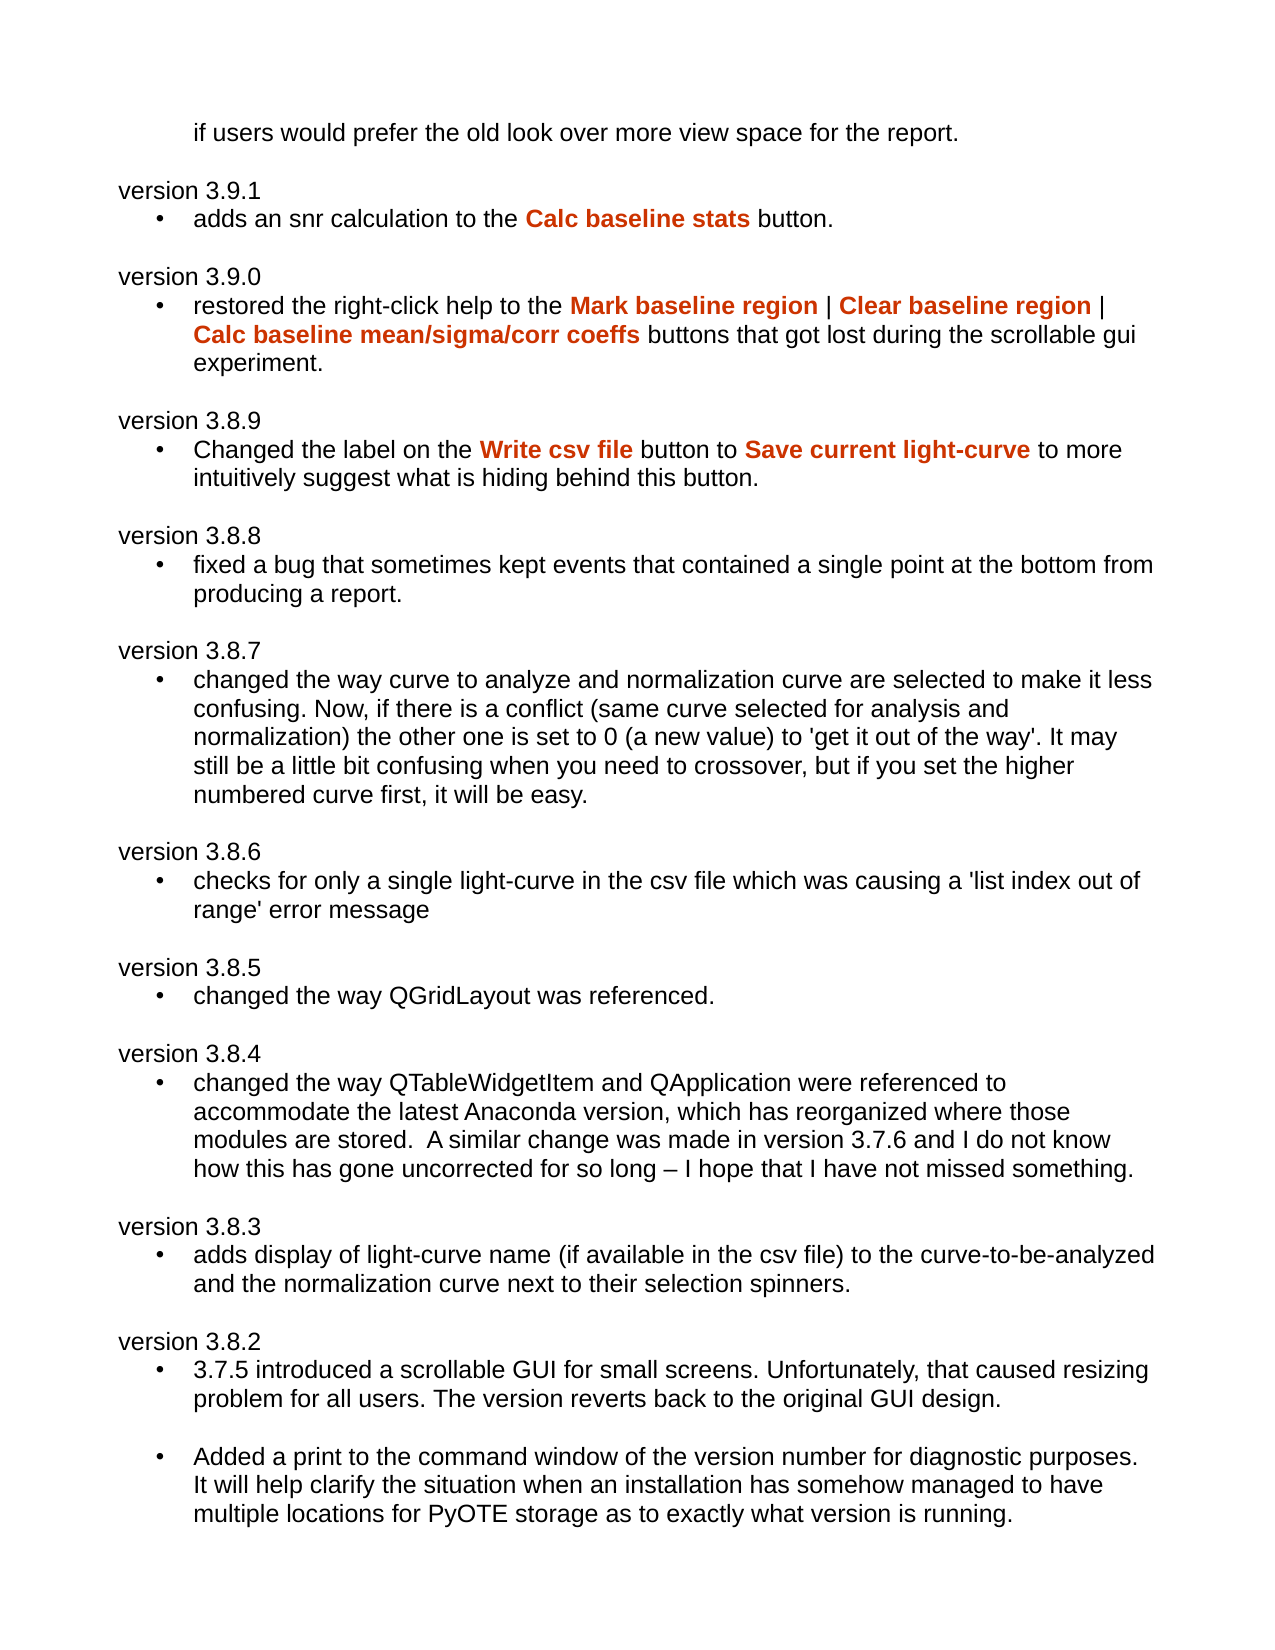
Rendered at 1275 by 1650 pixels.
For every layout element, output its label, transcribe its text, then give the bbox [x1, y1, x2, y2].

text version 3.8.3 [118, 1211, 1157, 1240]
text version 3.8.5 [118, 952, 1157, 981]
text version 3.9.1 [118, 176, 1157, 204]
list checks for only a single light-curve in the csv file which was causing a 'list index out of range' error message [156, 866, 1157, 952]
text version 3.8.2 [118, 1327, 1157, 1355]
text version 3.9.0 [118, 262, 1157, 291]
list 3.7.5 introduced a scrollable GUI for small screens. Unfortunately, that caused resizing problem for all users. The version reverts back to the original GUI design. [156, 1355, 1157, 1442]
text version 3.8.8 [118, 521, 1157, 550]
text version 3.8.9 [118, 406, 1157, 434]
list adds display of light-curve name (if available in the csv file) to the curve-to-be-analyzed and the normalization curve next to their selection spinners. [156, 1240, 1157, 1327]
list changed the way QGridLayout was referenced. [156, 981, 1157, 1039]
list fixed a bug that sometimes kept events that contained a single point at the bottom from producing a report. [156, 550, 1157, 636]
list if users would prefer the old look over more view space for the report. [156, 118, 1157, 176]
text version 3.8.6 [118, 837, 1157, 866]
list restored the right-click help to the Mark baseline region | Clear baseline region | Calc baseline mean/sigma/corr coeffs buttons that got lost during the scrollable gui experiment. [156, 291, 1157, 406]
text version 3.8.4 [118, 1039, 1157, 1068]
list changed the way curve to analyze and normalization curve are selected to make it less confusing. Now, if there is a conflict (same curve selected for analysis and normalization) the other one is set to 0 (a new value) to 'get it out of the way'. It may still be a little bit confusing when you need to crossover, but if you set the higher numbered curve first, it will be easy. [156, 665, 1157, 837]
text version 3.8.7 [118, 636, 1157, 665]
list changed the way QTableWidgetItem and QApplication were referenced to accommodate the latest Anaconda version, which has reorganized where those modules are stored. A similar change was made in version 3.7.6 and I do not know how this has gone uncorrected for so long – I hope that I have not missed something. [156, 1068, 1157, 1183]
list Added a print to the command window of the version number for diagnostic purposes. It will help clarify the situation when an installation has somehow managed to have multiple locations for PyOTE storage as to exactly what version is running. [156, 1442, 1157, 1528]
list Changed the label on the Write csv file button to Save current light-curve to more intuitively suggest what is hiding behind this button. [156, 434, 1157, 521]
list adds an snr calculation to the Calc baseline stats button. [156, 204, 1157, 262]
